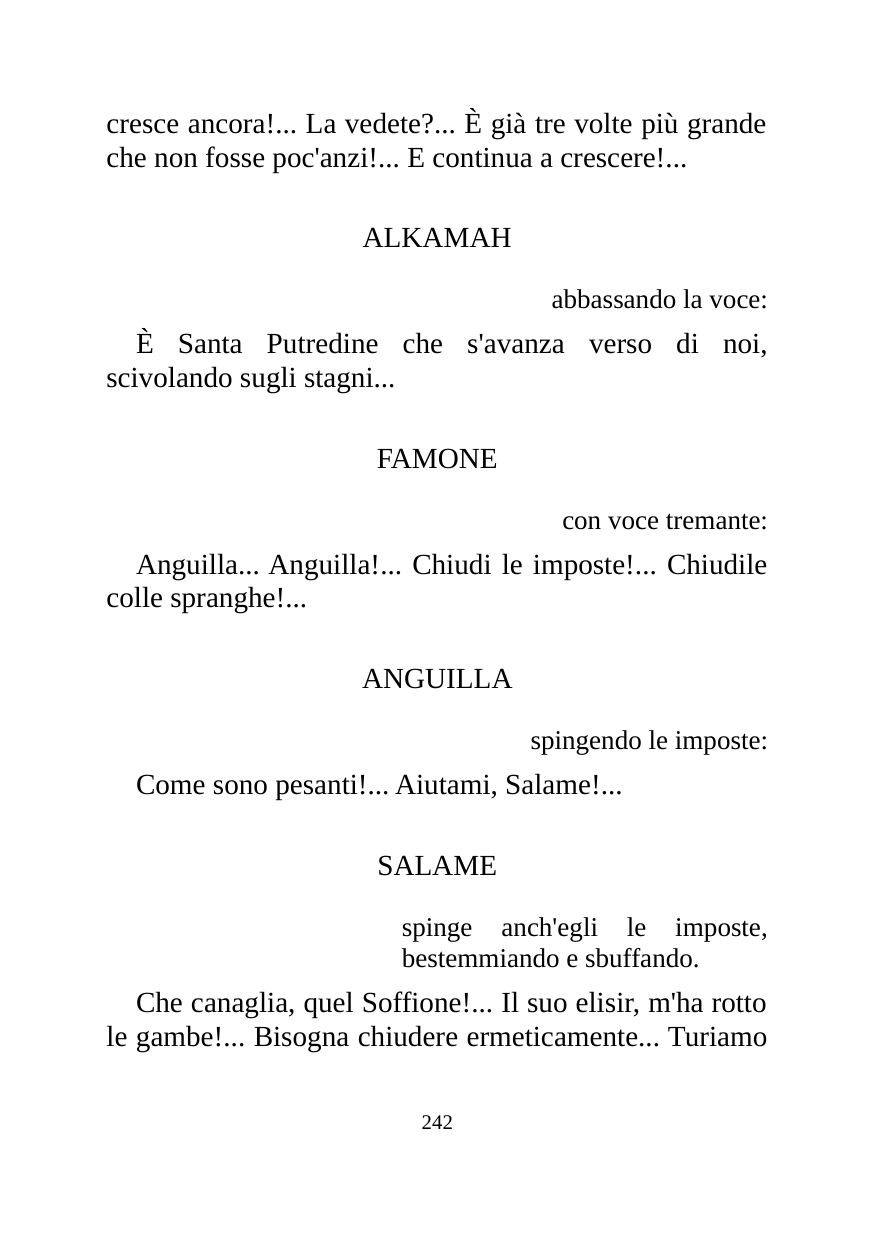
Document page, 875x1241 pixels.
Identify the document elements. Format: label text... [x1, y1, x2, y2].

text ALKAMAH [106, 221, 768, 254]
text Come sono pesanti!... Aiutami, Salame!... [106, 767, 768, 801]
text SALAME [106, 848, 768, 882]
text ANGUILLA [106, 661, 768, 695]
text cresce ancora!... La vedete?... È già tre volte più grande che non fosse poc'anzi!... E continua a crescere!... [106, 106, 768, 173]
text Anguilla... Anguilla!... Chiudi le imposte!... Chiudile colle spranghe!... [106, 547, 768, 614]
text È Santa Putredine che s'avanza verso di noi, scivolando sugli stagni... [106, 327, 768, 394]
text spingendo le imposte: [402, 724, 768, 755]
text Che canaglia, quel Soffione!... Il suo elisir, m'ha rotto le gambe!... Bisogna chiudere ermeticamente... Turiamo [106, 985, 768, 1052]
text abbassando la voce: [402, 284, 768, 315]
text spinge anch'egli le imposte, bestemmiando e sbuffando. [402, 911, 768, 973]
text con voce tremante: [402, 504, 768, 535]
text FAMONE [106, 441, 768, 474]
